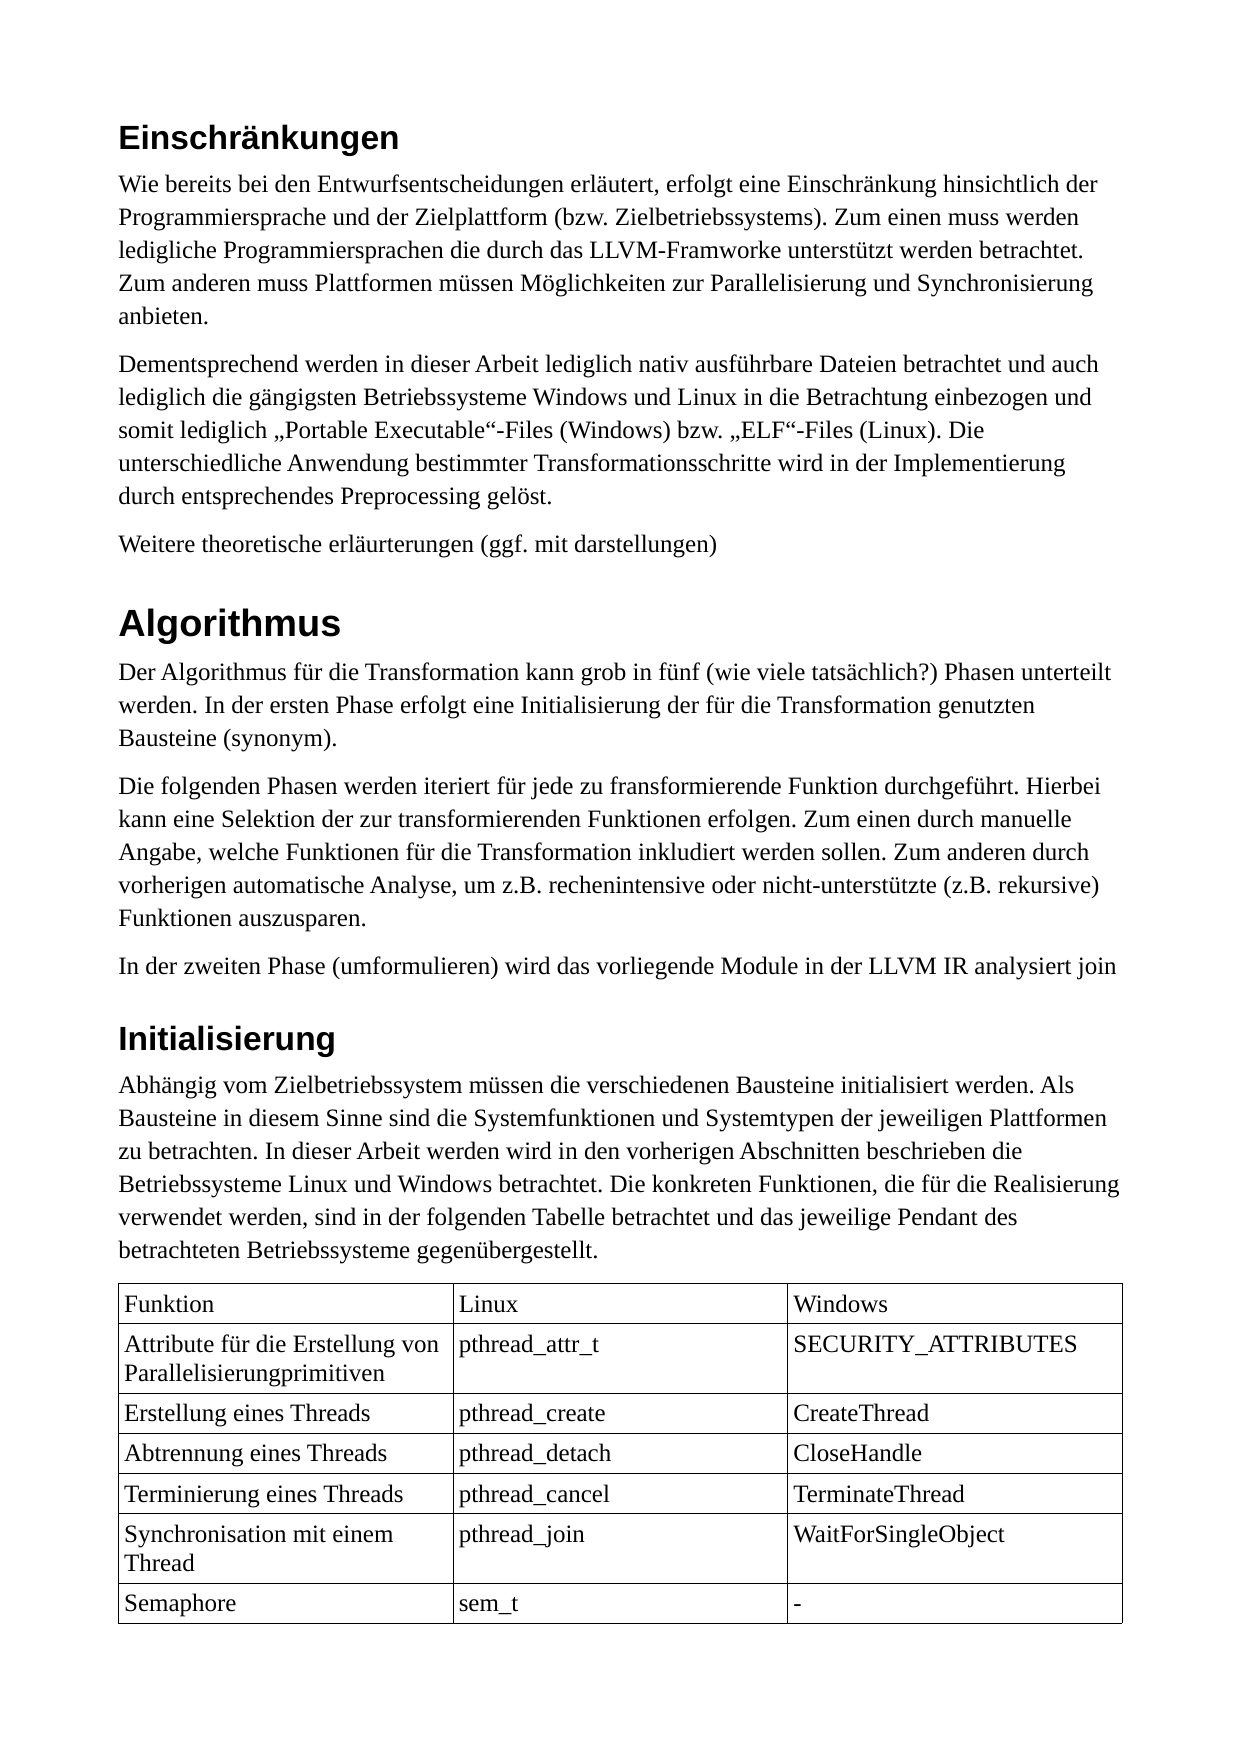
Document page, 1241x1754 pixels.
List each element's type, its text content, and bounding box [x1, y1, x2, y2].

text Wie bereits bei den Entwurfsentscheidungen erläutert, erfolgt eine Einschränkung hinsichtlich der Programmiersprache und der Zielplattform (bzw. Zielbetriebssystems). Zum einen muss werden ledigliche Programmiersprachen die durch das LLVM-Framworke unterstützt werden betrachtet. Zum anderen muss Plattformen müssen Möglichkeiten zur Parallelisierung und Synchronisierung anbieten. [118, 169, 1122, 330]
table_cell Semaphore [119, 1584, 453, 1623]
text Der Algorithmus für die Transformation kann grob in fünf (wie viele tatsächlich?) Phasen unterteilt werden. In der ersten Phase erfolgt eine Initialisierung der für die Transformation genutzten Bausteine (synonym). [118, 657, 1122, 752]
table_cell TerminateThread [788, 1474, 1122, 1513]
table_cell - [788, 1584, 1122, 1623]
text Dementsprechend werden in dieser Arbeit lediglich nativ ausführbare Dateien betrachtet und auch lediglich die gängigsten Betriebssysteme Windows und Linux in die Betrachtung einbezogen und somit lediglich „Portable Executable“-Files (Windows) bzw. „ELF“-Files (Linux). Die unterschiedliche Anwendung bestimmter Transformationsschritte wird in der Implementierung durch entsprechendes Preprocessing gelöst. [118, 349, 1122, 510]
subtitle Algorithmus [118, 601, 1122, 645]
subtitle Initialisierung [118, 1019, 1122, 1058]
text In der zweiten Phase (umformulieren) wird das vorliegende Module in der LLVM IR analysiert join [118, 951, 1122, 979]
table_cell Attribute für die Erstellung von Parallelisierungprimitiven [119, 1324, 453, 1392]
table_cell Synchronisation mit einem Thread [119, 1514, 453, 1582]
table_cell Abtrennung eines Threads [119, 1434, 453, 1473]
table_cell SECURITY_ATTRIBUTES [788, 1324, 1122, 1392]
table_cell pthread_attr_t [454, 1324, 787, 1392]
subtitle Einschränkungen [118, 118, 1122, 157]
table_cell pthread_cancel [454, 1474, 787, 1513]
table_cell Terminierung eines Threads [119, 1474, 453, 1513]
table_cell pthread_join [454, 1514, 787, 1582]
text Weitere theoretische erläurterungen (ggf. mit darstellungen) [118, 529, 1122, 557]
table_cell CloseHandle [788, 1434, 1122, 1473]
table_cell pthread_detach [454, 1434, 787, 1473]
text Abhängig vom Zielbetriebssystem müssen die verschiedenen Bausteine initialisiert werden. Als Bausteine in diesem Sinne sind die Systemfunktionen und Systemtypen der jeweiligen Plattformen zu betrachten. In dieser Arbeit werden wird in den vorherigen Abschnitten beschrieben die Betriebssysteme Linux und Windows betrachtet. Die konkreten Funktionen, die für die Realisierung verwendet werden, sind in der folgenden Tabelle betrachtet und das jeweilige Pendant des betrachteten Betriebssysteme gegenübergestellt. [118, 1070, 1122, 1264]
table_cell Erstellung eines Threads [119, 1394, 453, 1433]
table_header Funktion [119, 1284, 453, 1323]
table_cell CreateThread [788, 1394, 1122, 1433]
table_header Linux [454, 1284, 787, 1323]
table_header Windows [788, 1284, 1122, 1323]
table_cell WaitForSingleObject [788, 1514, 1122, 1582]
table_cell pthread_create [454, 1394, 787, 1433]
text Die folgenden Phasen werden iteriert für jede zu fransformierende Funktion durchgeführt. Hierbei kann eine Selektion der zur transformierenden Funktionen erfolgen. Zum einen durch manuelle Angabe, welche Funktionen für die Transformation inkludiert werden sollen. Zum anderen durch vorherigen automatische Analyse, um z.B. rechenintensive oder nicht-unterstützte (z.B. rekursive) Funktionen auszusparen. [118, 771, 1122, 932]
table_cell sem_t [454, 1584, 787, 1623]
